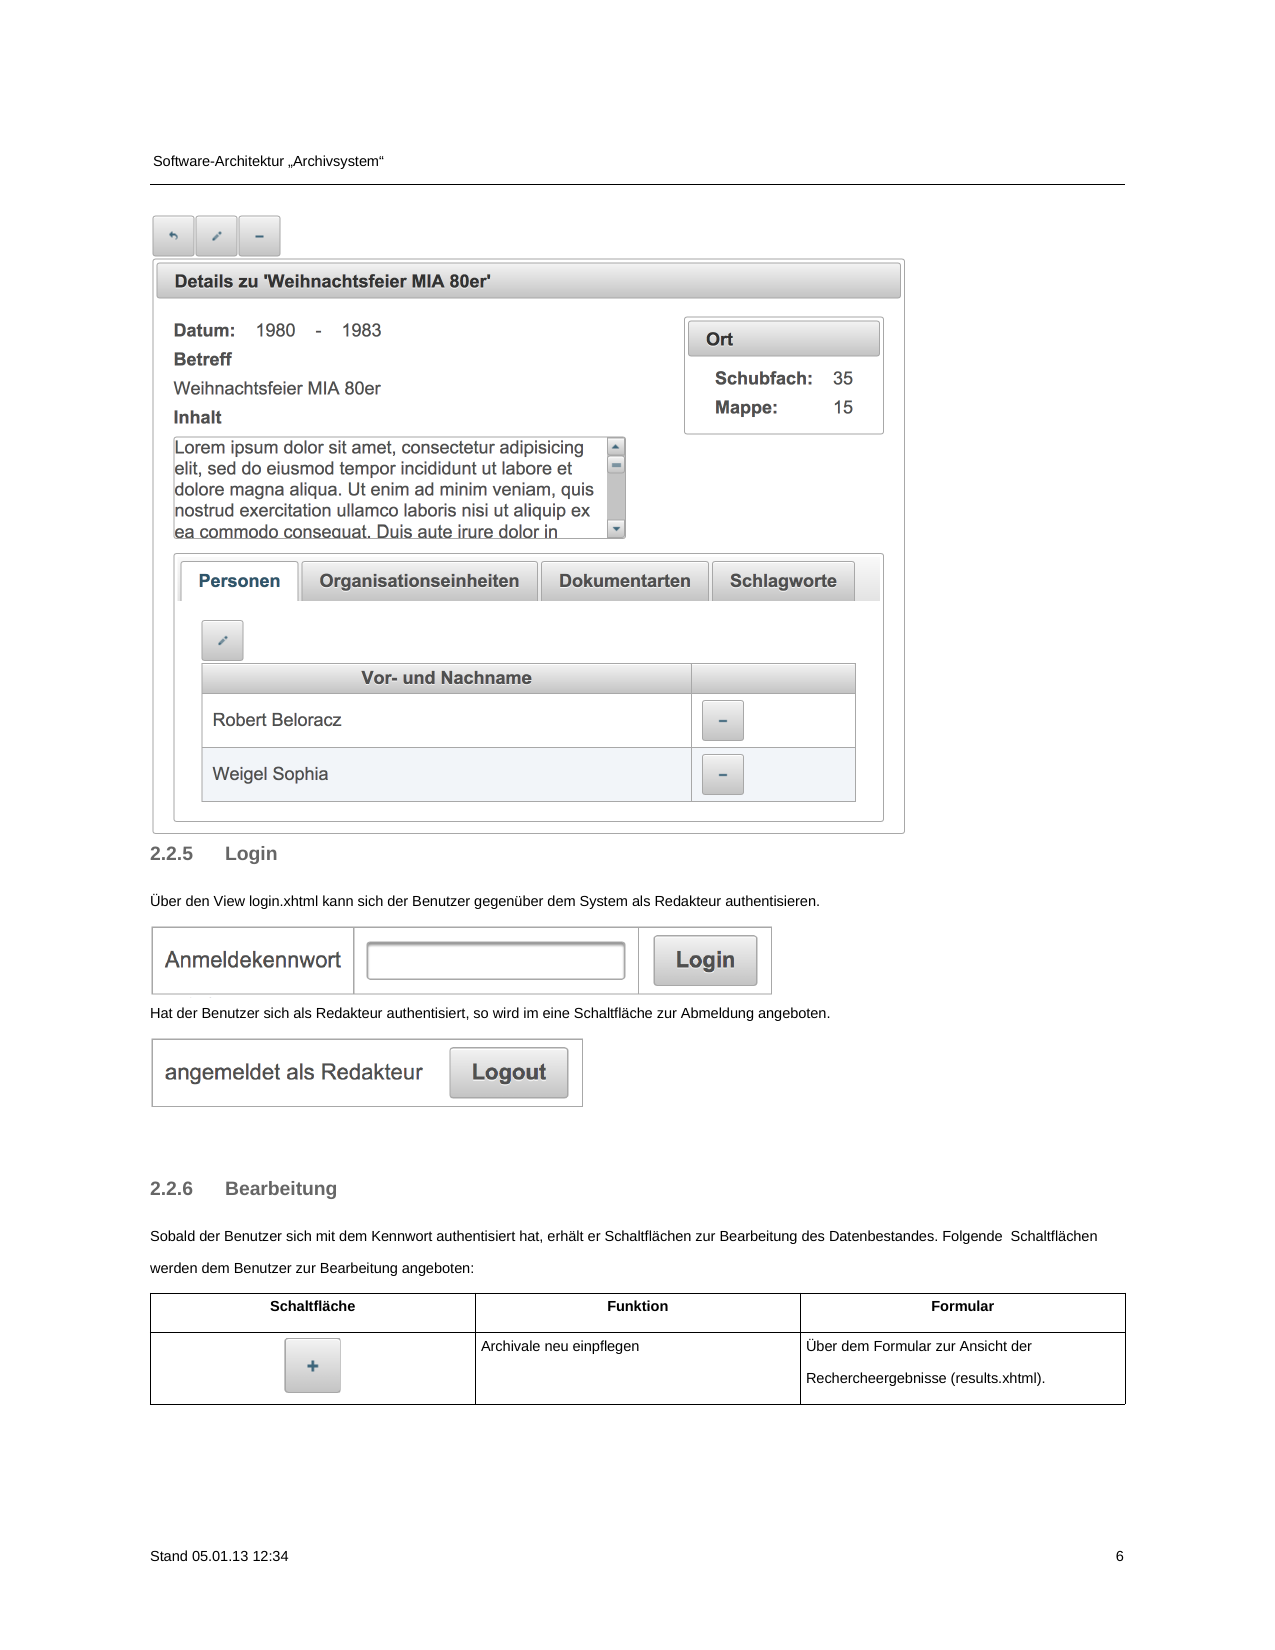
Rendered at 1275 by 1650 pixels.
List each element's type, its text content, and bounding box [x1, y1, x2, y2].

table_header Schaltfläche [151, 1294, 475, 1332]
table_cell Über dem Formular zur Ansicht der Rechercheergebnisse (results.xhtml). [801, 1333, 1125, 1404]
table_header Formular [801, 1294, 1125, 1332]
text Über den View login.xhtml kann sich der Benutzer gegenüber dem System als Redakteur authentisieren. [150, 893, 1125, 921]
table_cell [151, 1333, 475, 1404]
subtitle Login [150, 837, 1125, 880]
picture [150, 925, 773, 998]
text Hat der Benutzer sich als Redakteur authentisiert, so wird im eine Schaltfläche zur Abmeldung angeboten. [150, 1006, 1125, 1034]
text Sobald der Benutzer sich mit dem Kennwort authentisiert hat, erhält er Schaltflächen zur Bearbeitung des Datenbestandes. Folgende Schaltflächen werden dem Benutzer zur Bearbeitung angeboten: [150, 1228, 1125, 1288]
subtitle Bearbeitung [150, 1177, 1125, 1215]
picture [284, 1338, 341, 1393]
picture [150, 1038, 584, 1108]
table_cell Archivale neu einpflegen [476, 1333, 800, 1404]
picture [150, 213, 908, 837]
table_header Funktion [476, 1294, 800, 1332]
